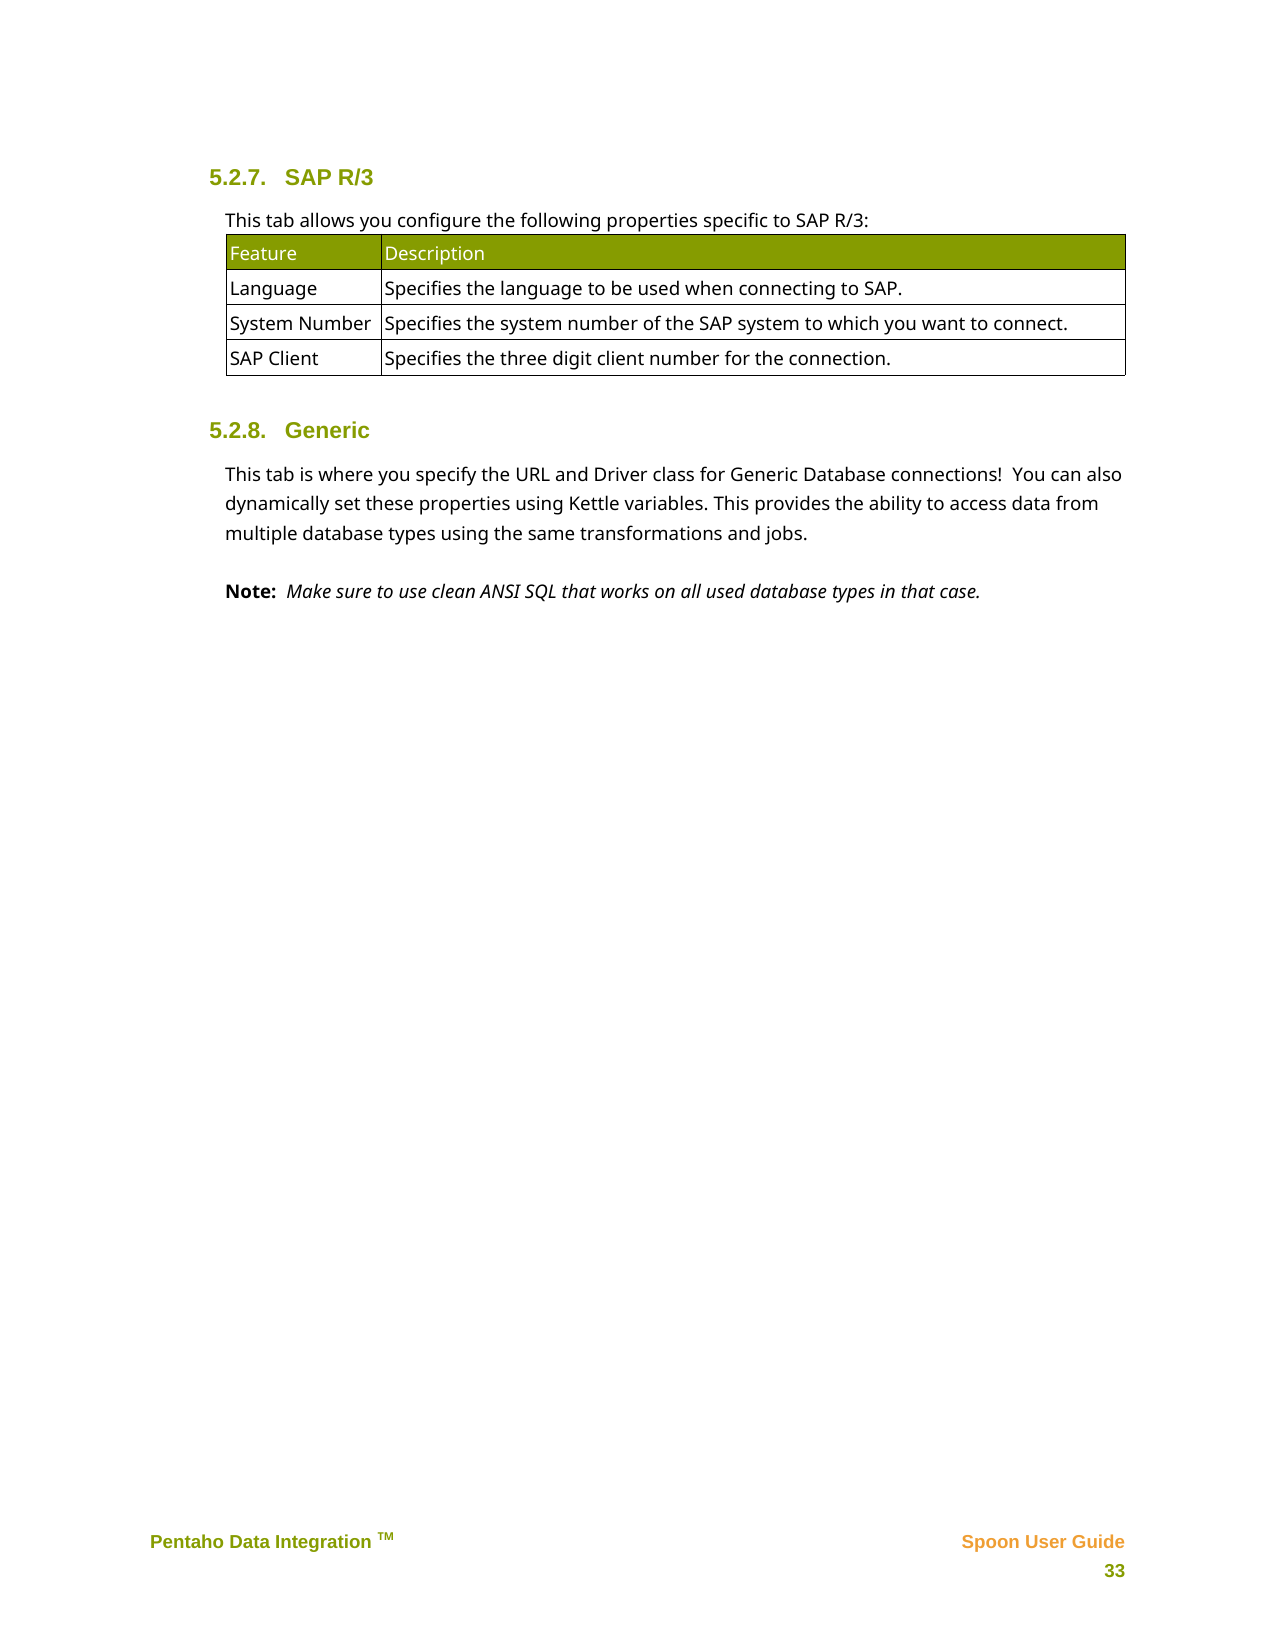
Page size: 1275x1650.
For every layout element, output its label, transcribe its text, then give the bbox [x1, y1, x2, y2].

text This tab is where you specify the URL and Driver class for Generic Database connections! You can also dynamically set these properties using Kettle variables. This provides the ability to access data from multiple database types using the same transformations and jobs. [225, 458, 1125, 546]
table_cell System Number [227, 305, 381, 339]
table_cell Specifies the three digit client number for the connection. [382, 340, 1125, 375]
table_header Feature [227, 235, 381, 269]
text This tab allows you configure the following properties specific to SAP R/3: [225, 204, 1125, 233]
subtitle SAP R/3 [209, 157, 1125, 192]
text Note: Make sure to use clean ANSI SQL that works on all used database types in that case. [225, 575, 1125, 604]
table_cell SAP Client [227, 340, 381, 375]
table_header Description [382, 235, 1125, 269]
table_cell Language [227, 270, 381, 304]
table_cell Specifies the language to be used when connecting to SAP. [382, 270, 1125, 304]
subtitle Generic [209, 411, 1125, 446]
table_cell Specifies the system number of the SAP system to which you want to connect. [382, 305, 1125, 339]
